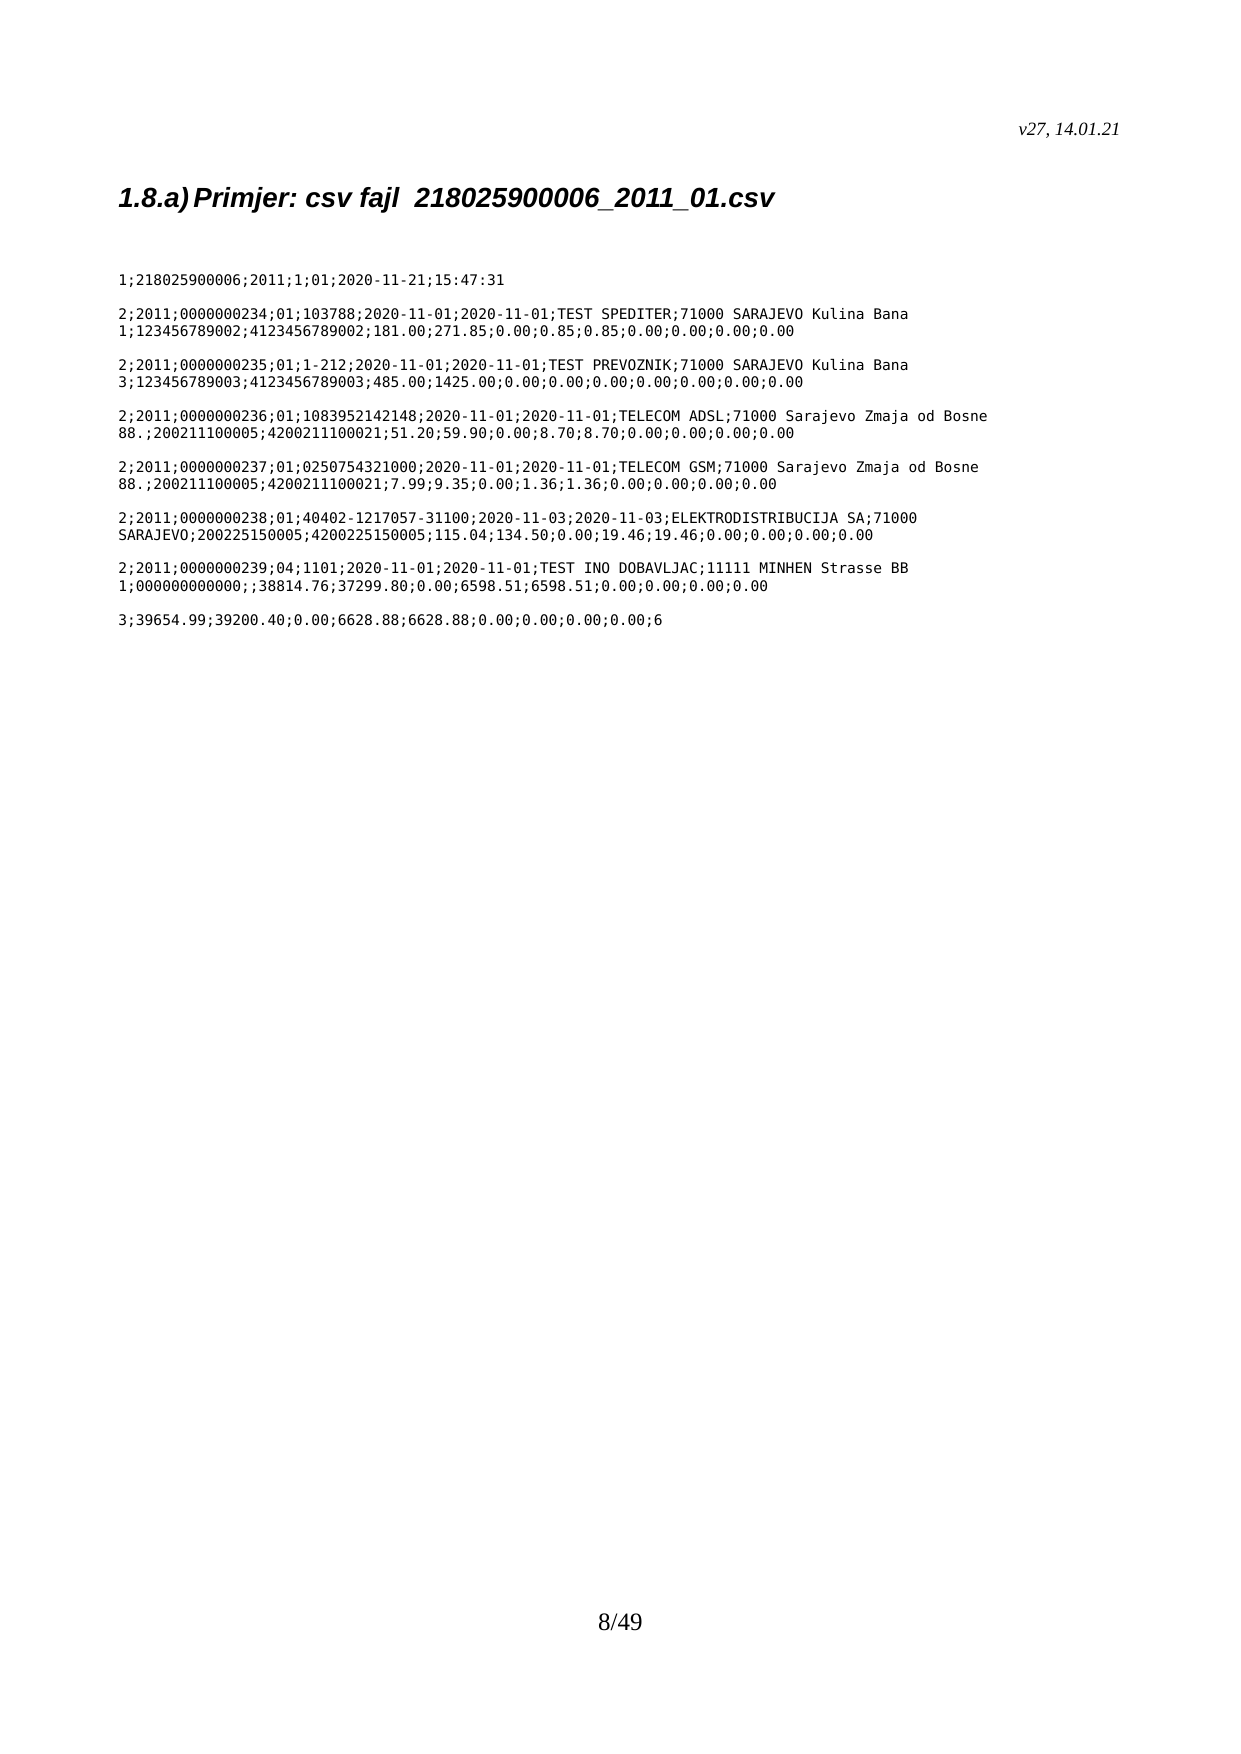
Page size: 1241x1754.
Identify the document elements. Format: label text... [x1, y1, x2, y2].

subtitle Primjer: csv fajl 218025900006_2011_01.csv [118, 182, 1122, 213]
text 2;2011;0000000237;01;0250754321000;2020-11-01;2020-11-01;TELECOM GSM;71000 Sarajevo Zmaja od Bosne 88.;200211100005;4200211100021;7.99;9.35;0.00;1.36;1.36;0.00;0.00;0.00;0.00 [118, 458, 1122, 492]
text 2;2011;0000000234;01;103788;2020-11-01;2020-11-01;TEST SPEDITER;71000 SARAJEVO Kulina Bana 1;123456789002;4123456789002;181.00;271.85;0.00;0.85;0.85;0.00;0.00;0.00;0.00 [118, 306, 1122, 340]
text 2;2011;0000000236;01;1083952142148;2020-11-01;2020-11-01;TELECOM ADSL;71000 Sarajevo Zmaja od Bosne 88.;200211100005;4200211100021;51.20;59.90;0.00;8.70;8.70;0.00;0.00;0.00;0.00 [118, 408, 1122, 442]
text 1;218025900006;2011;1;01;2020-11-21;15:47:31 [118, 272, 1122, 289]
text 3;39654.99;39200.40;0.00;6628.88;6628.88;0.00;0.00;0.00;0.00;6 [118, 611, 1122, 628]
text 2;2011;0000000239;04;1101;2020-11-01;2020-11-01;TEST INO DOBAVLJAC;11111 MINHEN Strasse BB 1;000000000000;;38814.76;37299.80;0.00;6598.51;6598.51;0.00;0.00;0.00;0.00 [118, 560, 1122, 594]
text 2;2011;0000000235;01;1-212;2020-11-01;2020-11-01;TEST PREVOZNIK;71000 SARAJEVO Kulina Bana 3;123456789003;4123456789003;485.00;1425.00;0.00;0.00;0.00;0.00;0.00;0.00;0.00 [118, 357, 1122, 391]
text 2;2011;0000000238;01;40402-1217057-31100;2020-11-03;2020-11-03;ELEKTRODISTRIBUCIJA SA;71000 SARAJEVO;200225150005;4200225150005;115.04;134.50;0.00;19.46;19.46;0.00;0.00;0.00;0.00 [118, 509, 1122, 543]
